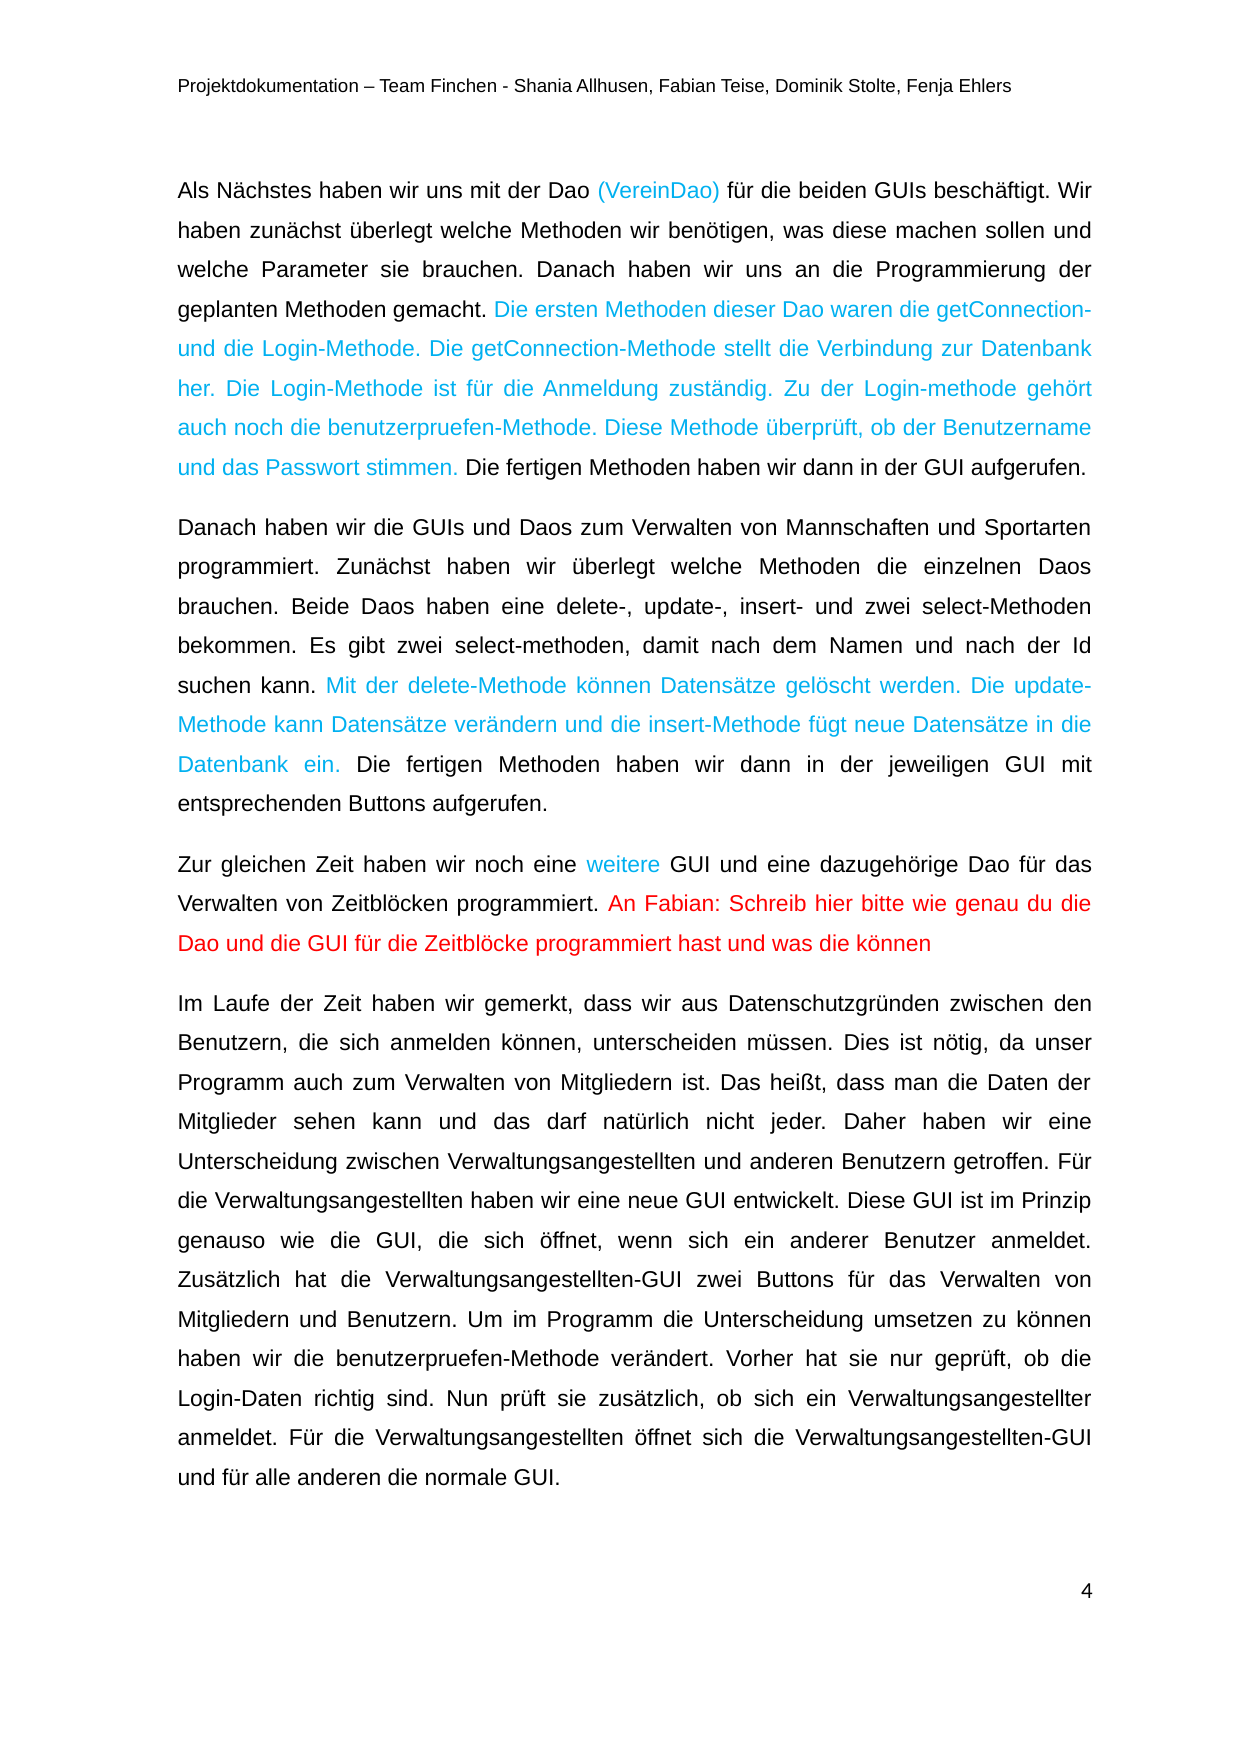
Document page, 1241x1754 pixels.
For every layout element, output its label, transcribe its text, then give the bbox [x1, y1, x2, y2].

text Als Nächstes haben wir uns mit der Dao (VereinDao) für die beiden GUIs beschäftigt. Wir haben zunächst überlegt welche Methoden wir benötigen, was diese machen sollen und welche Parameter sie brauchen. Danach haben wir uns an die Programmierung der geplanten Methoden gemacht. Die ersten Methoden dieser Dao waren die getConnection- und die Login-Methode. Die getConnection-Methode stellt die Verbindung zur Datenbank her. Die Login-Methode ist für die Anmeldung zuständig. Zu der Login-methode gehört auch noch die benutzerpruefen-Methode. Diese Methode überprüft, ob der Benutzername und das Passwort stimmen. Die fertigen Methoden haben wir dann in der GUI aufgerufen. [177, 177, 1092, 480]
text Zur gleichen Zeit haben wir noch eine weitere GUI und eine dazugehörige Dao für das Verwalten von Zeitblöcken programmiert. An Fabian: Schreib hier bitte wie genau du die Dao und die GUI für die Zeitblöcke programmiert hast und was die können [177, 851, 1092, 956]
text Danach haben wir die GUIs und Daos zum Verwalten von Mannschaften und Sportarten programmiert. Zunächst haben wir überlegt welche Methoden die einzelnen Daos brauchen. Beide Daos haben eine delete-, update-, insert- und zwei select-Methoden bekommen. Es gibt zwei select-methoden, damit nach dem Namen und nach der Id suchen kann. Mit der delete-Methode können Datensätze gelöscht werden. Die update-Methode kann Datensätze verändern und die insert-Methode fügt neue Datensätze in die Datenbank ein. Die fertigen Methoden haben wir dann in der jeweiligen GUI mit entsprechenden Buttons aufgerufen. [177, 514, 1092, 817]
text Im Laufe der Zeit haben wir gemerkt, dass wir aus Datenschutzgründen zwischen den Benutzern, die sich anmelden können, unterscheiden müssen. Dies ist nötig, da unser Programm auch zum Verwalten von Mitgliedern ist. Das heißt, dass man die Daten der Mitglieder sehen kann und das darf natürlich nicht jeder. Daher haben wir eine Unterscheidung zwischen Verwaltungsangestellten und anderen Benutzern getroffen. Für die Verwaltungsangestellten haben wir eine neue GUI entwickelt. Diese GUI ist im Prinzip genauso wie die GUI, die sich öffnet, wenn sich ein anderer Benutzer anmeldet. Zusätzlich hat die Verwaltungsangestellten-GUI zwei Buttons für das Verwalten von Mitgliedern und Benutzern. Um im Programm die Unterscheidung umsetzen zu können haben wir die benutzerpruefen-Methode verändert. Vorher hat sie nur geprüft, ob die Login-Daten richtig sind. Nun prüft sie zusätzlich, ob sich ein Verwaltungsangestellter anmeldet. Für die Verwaltungsangestellten öffnet sich die Verwaltungsangestellten-GUI und für alle anderen die normale GUI. [177, 990, 1092, 1490]
